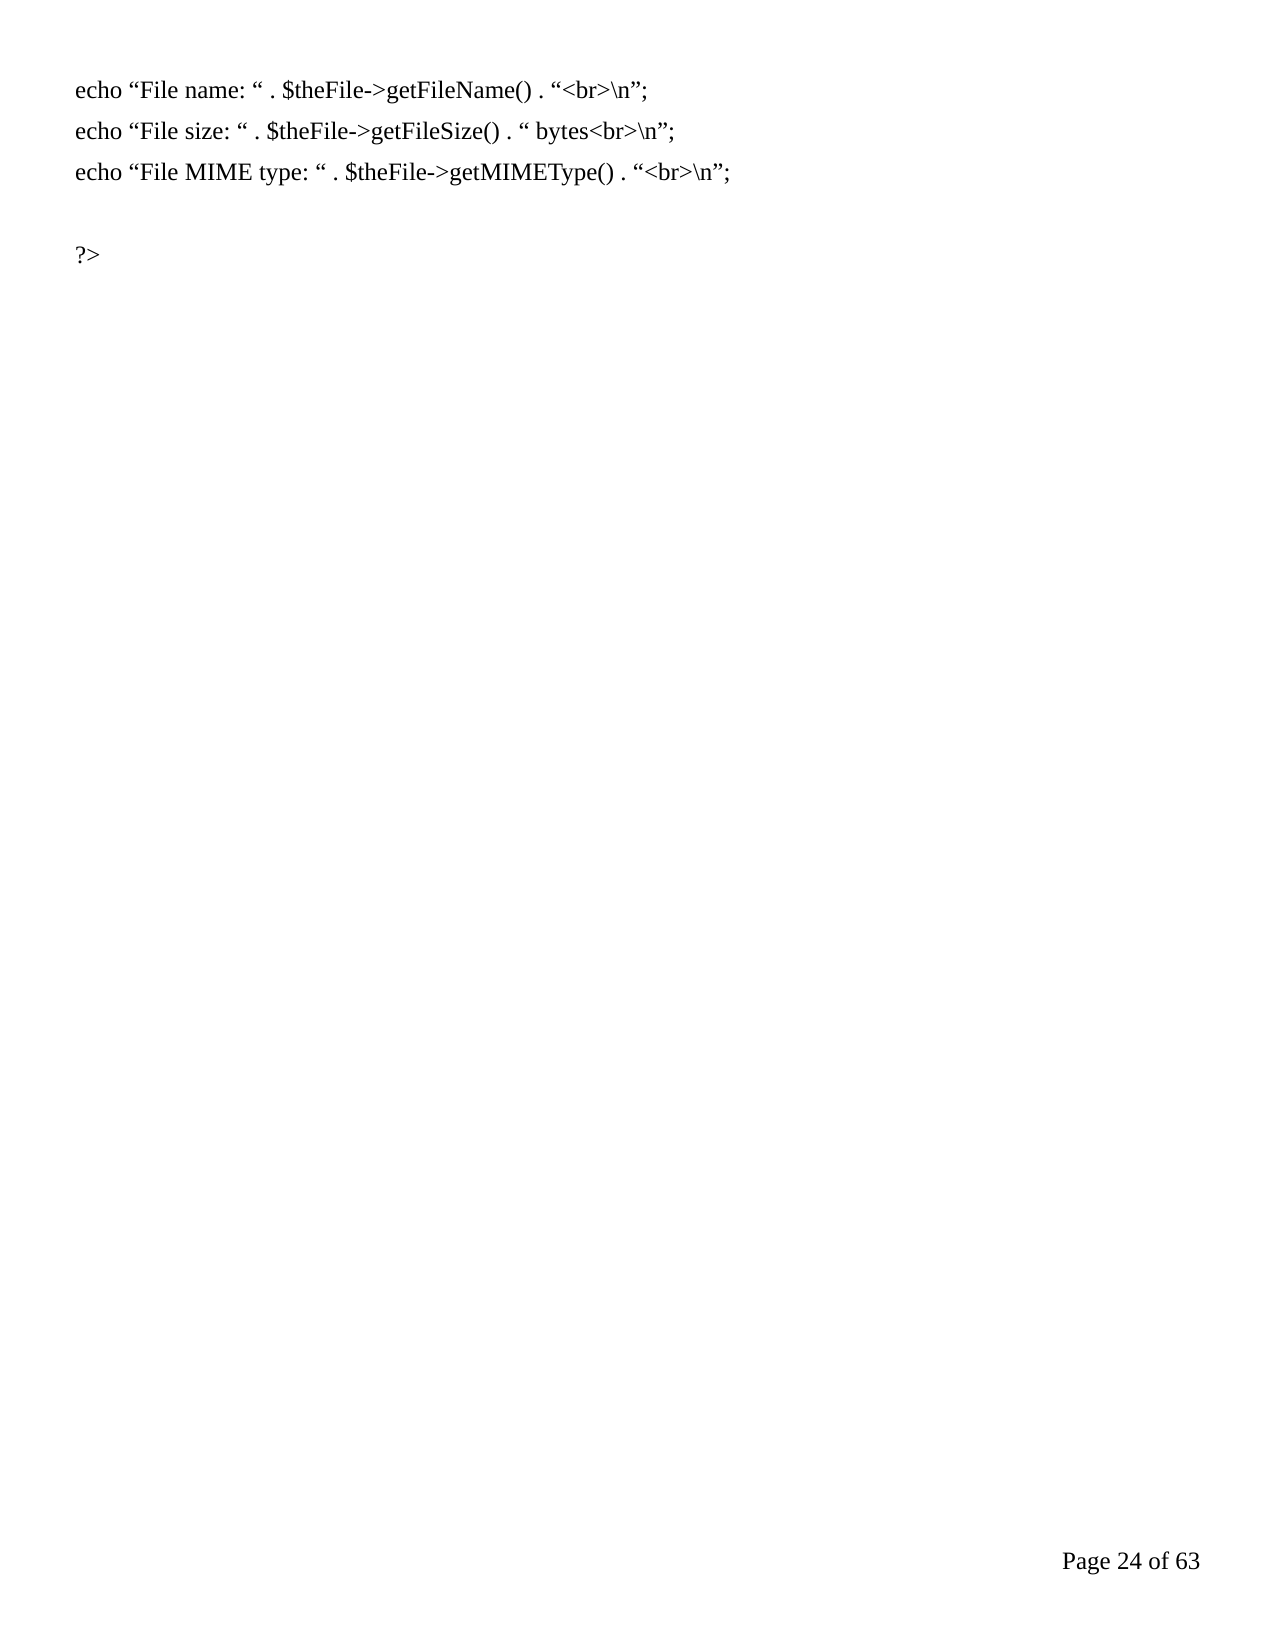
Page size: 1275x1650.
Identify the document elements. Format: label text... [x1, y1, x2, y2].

text echo “File MIME type: “ . $theFile->getMIMEType() . “<br>\n”; [75, 157, 1200, 186]
text echo “File name: “ . $theFile->getFileName() . “<br>\n”; [75, 75, 1200, 104]
text echo “File size: “ . $theFile->getFileSize() . “ bytes<br>\n”; [75, 116, 1200, 145]
text ?> [75, 240, 1200, 269]
